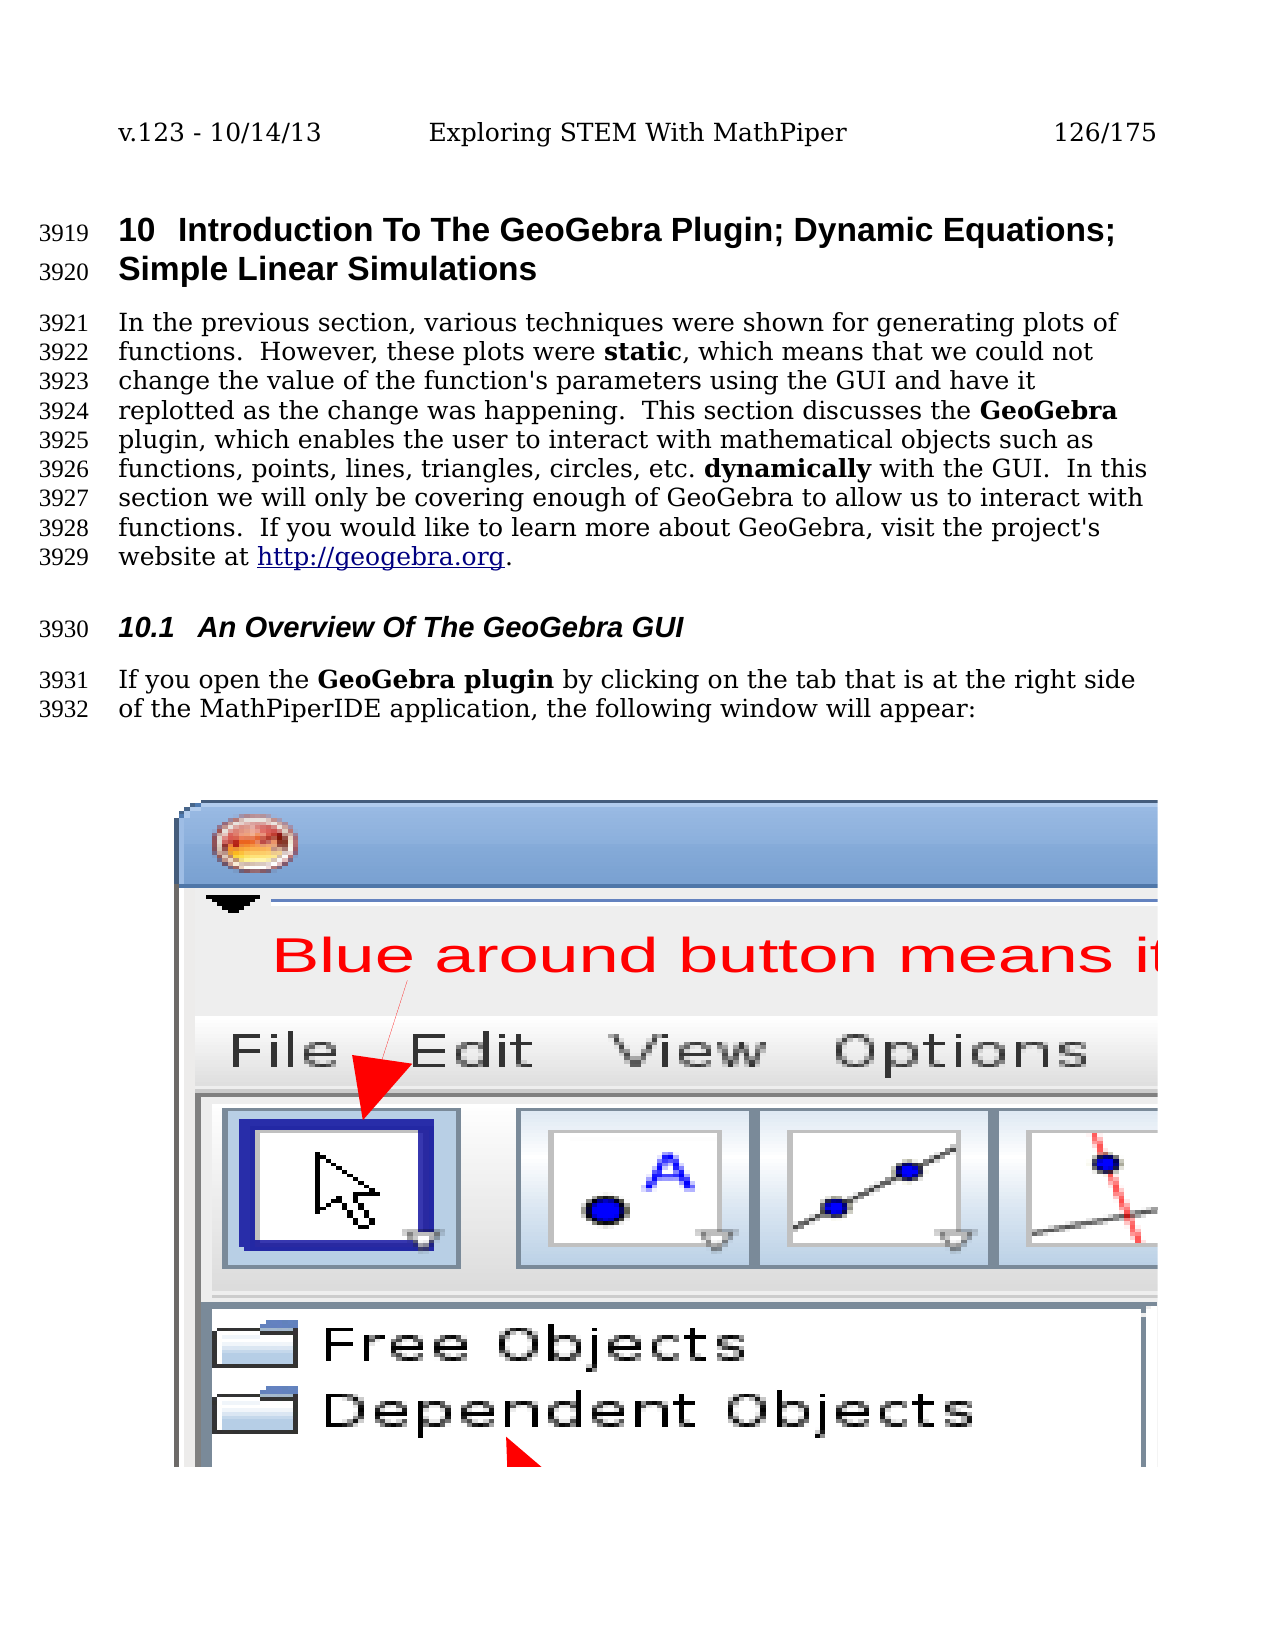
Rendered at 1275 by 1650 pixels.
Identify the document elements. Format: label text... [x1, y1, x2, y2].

text In the previous section, various techniques were shown for generating plots of functions. However, these plots were static, which means that we could not change the value of the function's parameters using the GUI and have it replotted as the change was happening. This section discusses the GeoGebra plugin, which enables the user to interact with mathematical objects such as functions, points, lines, triangles, circles, etc. dynamically with the GUI. In this section we will only be covering enough of GeoGebra to allow us to interact with functions. If you would like to learn more about GeoGebra, visit the project's website at http://geogebra.org. [118, 308, 1157, 571]
subtitle An Overview Of The GeoGebra GUI [118, 610, 1157, 644]
subtitle Introduction To The GeoGebra Plugin; Dynamic Equations; Simple Linear Simulations [118, 210, 1157, 287]
text If you open the GeoGebra plugin by clicking on the tab that is at the right side of the MathPiperIDE application, the following window will appear: [118, 665, 1157, 723]
